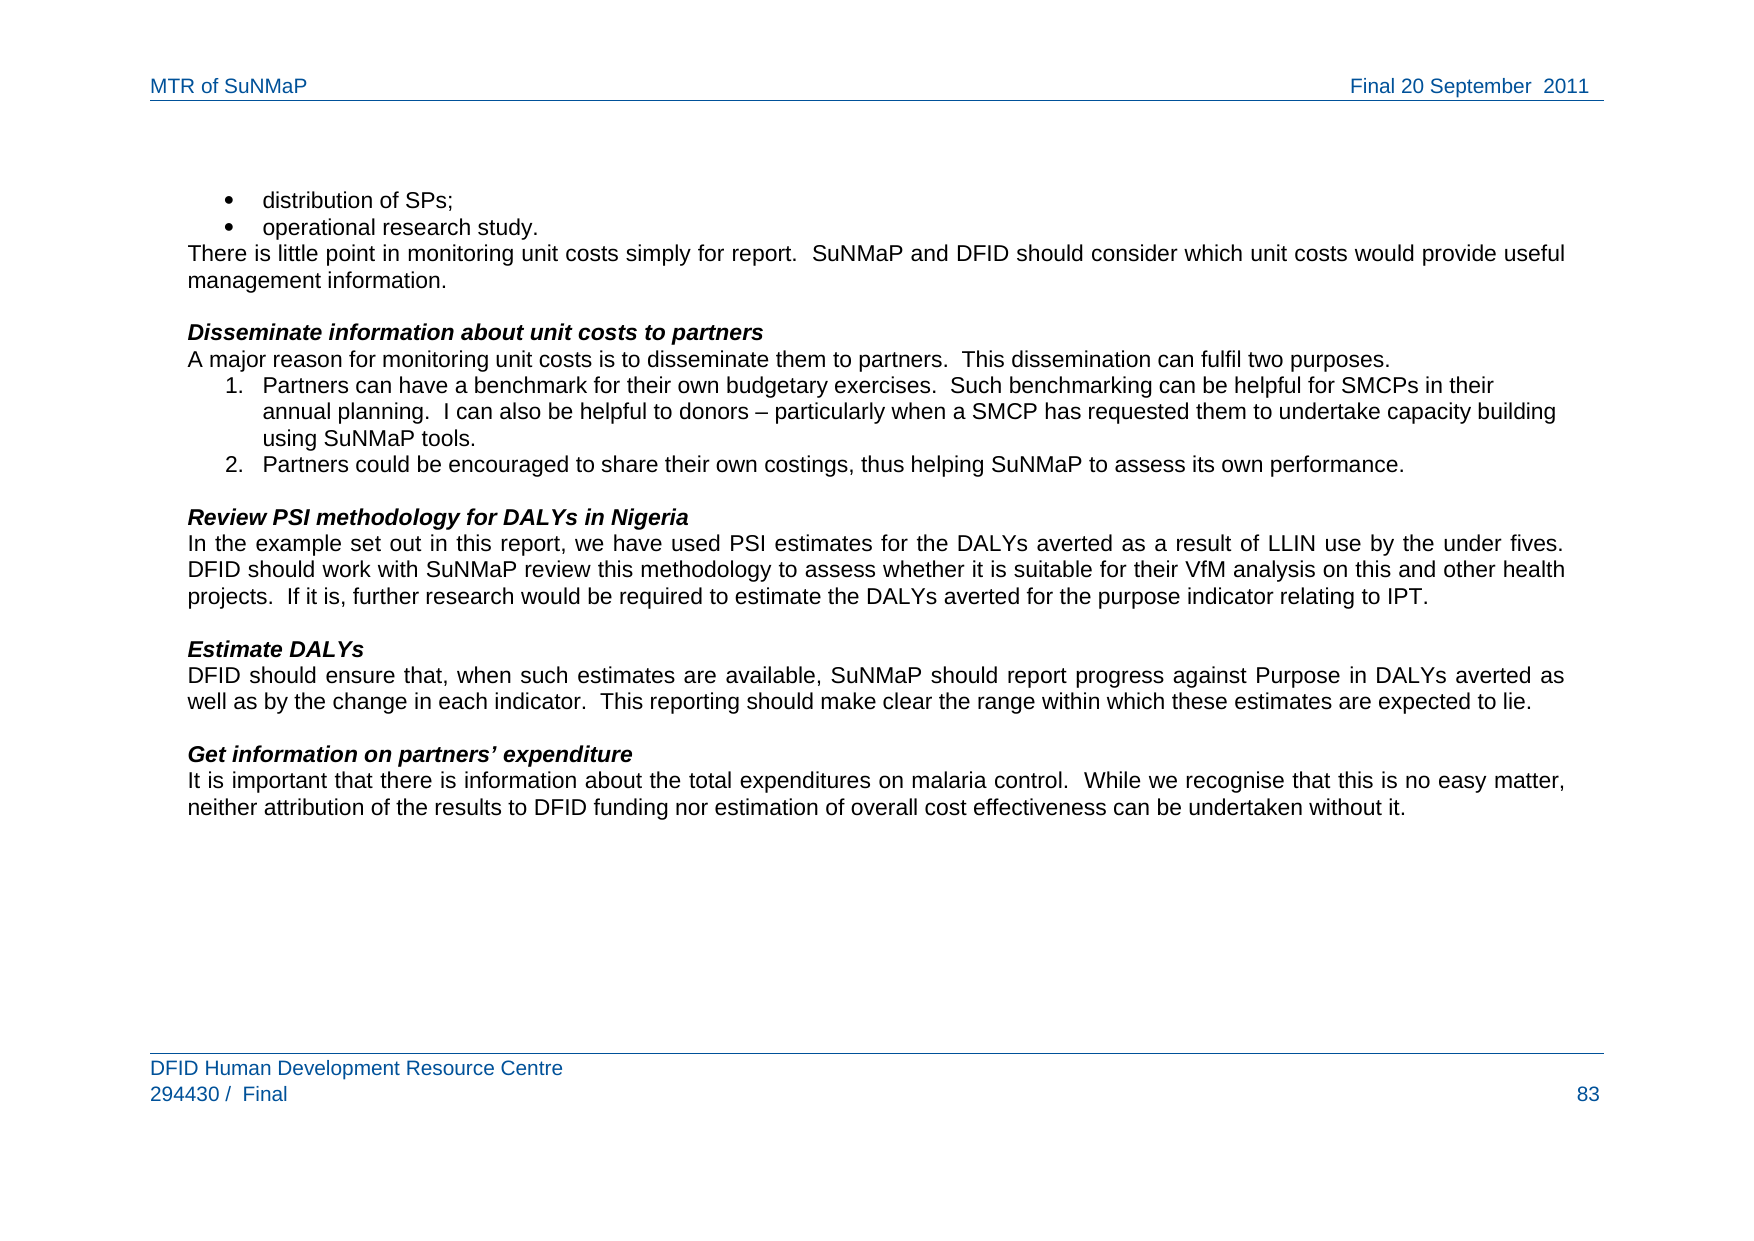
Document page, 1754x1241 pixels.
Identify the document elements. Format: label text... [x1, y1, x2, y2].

text DFID should ensure that, when such estimates are available, SuNMaP should report progress against Purpose in DALYs averted as well as by the change in each indicator. This reporting should make clear the range within which these estimates are expected to lie. [187, 662, 1567, 714]
text Get information on partners’ expenditure [187, 741, 1567, 767]
text Review PSI methodology for DALYs in Nigeria [187, 504, 1567, 530]
text In the example set out in this report, we have used PSI estimates for the DALYs averted as a result of LLIN use by the under fives. DFID should work with SuNMaP review this methodology to assess whether it is suitable for their VfM analysis on this and other health projects. If it is, further research would be required to estimate the DALYs averted for the purpose indicator relating to IPT. [187, 530, 1567, 609]
text There is little point in monitoring unit costs simply for report. SuNMaP and DFID should consider which unit costs would provide useful management information. [187, 240, 1567, 293]
text A major reason for monitoring unit costs is to disseminate them to partners. This dissemination can fulfil two purposes. [187, 346, 1567, 372]
text Estimate DALYs [187, 636, 1567, 662]
list Partners can have a benchmark for their own budgetary exercises. Such benchmarking can be helpful for SMCPs in their annual planning. I can also be helpful to donors – particularly when a SMCP has requested them to undertake capacity building using SuNMaP tools. [225, 372, 1567, 451]
list operational research study. [225, 214, 1567, 240]
text It is important that there is information about the total expenditures on malaria control. While we recognise that this is no easy matter, neither attribution of the results to DFID funding nor estimation of overall cost effectiveness can be undertaken without it. [187, 767, 1567, 820]
list Partners could be encouraged to share their own costings, thus helping SuNMaP to assess its own performance. [225, 451, 1567, 477]
text Disseminate information about unit costs to partners [187, 319, 1567, 346]
list distribution of SPs; [225, 187, 1567, 214]
